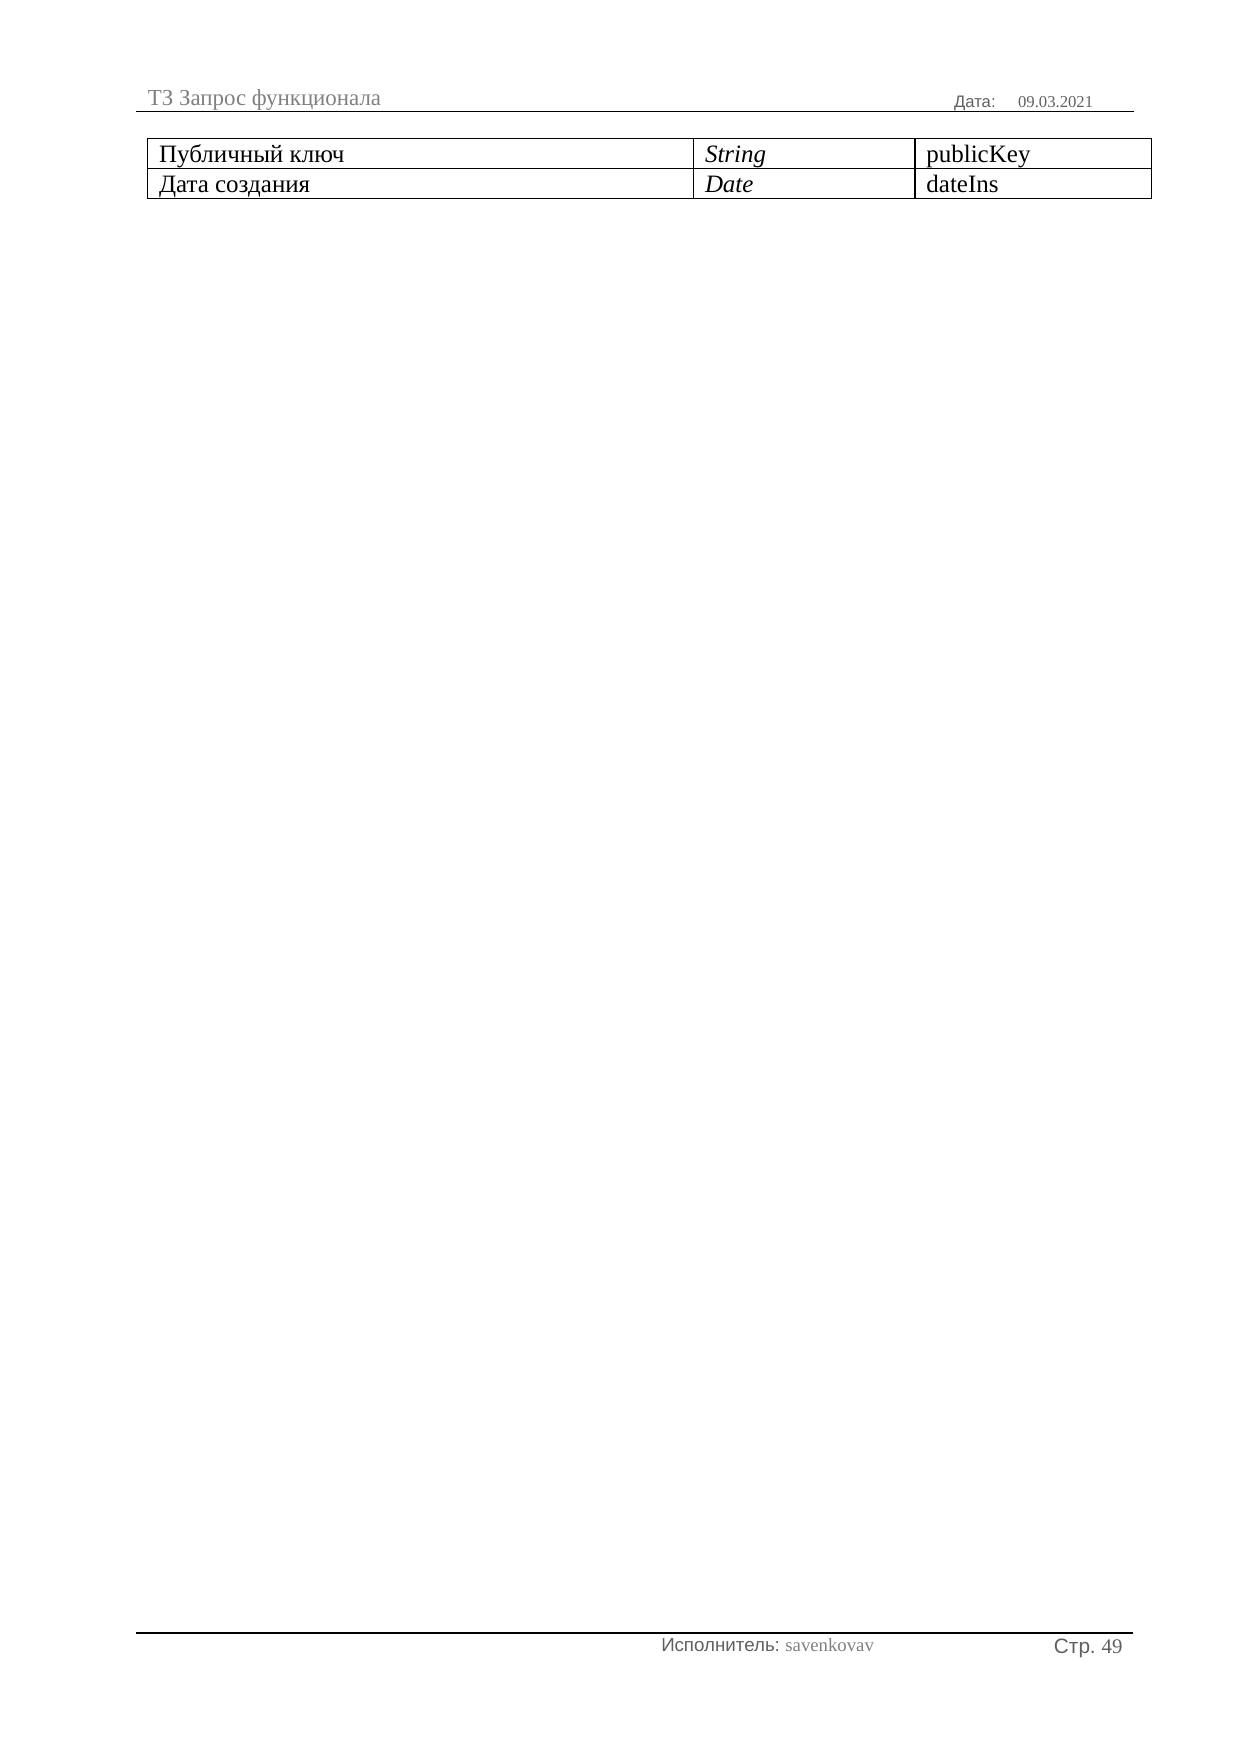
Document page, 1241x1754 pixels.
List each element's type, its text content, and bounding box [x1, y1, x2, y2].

table_cell publicKey [916, 139, 1151, 168]
table_cell dateIns [916, 169, 1151, 198]
table_cell Публичный ключ [148, 139, 693, 168]
table_cell Дата создания [148, 169, 693, 198]
table_cell String [694, 139, 914, 168]
table_cell Date [694, 169, 914, 198]
